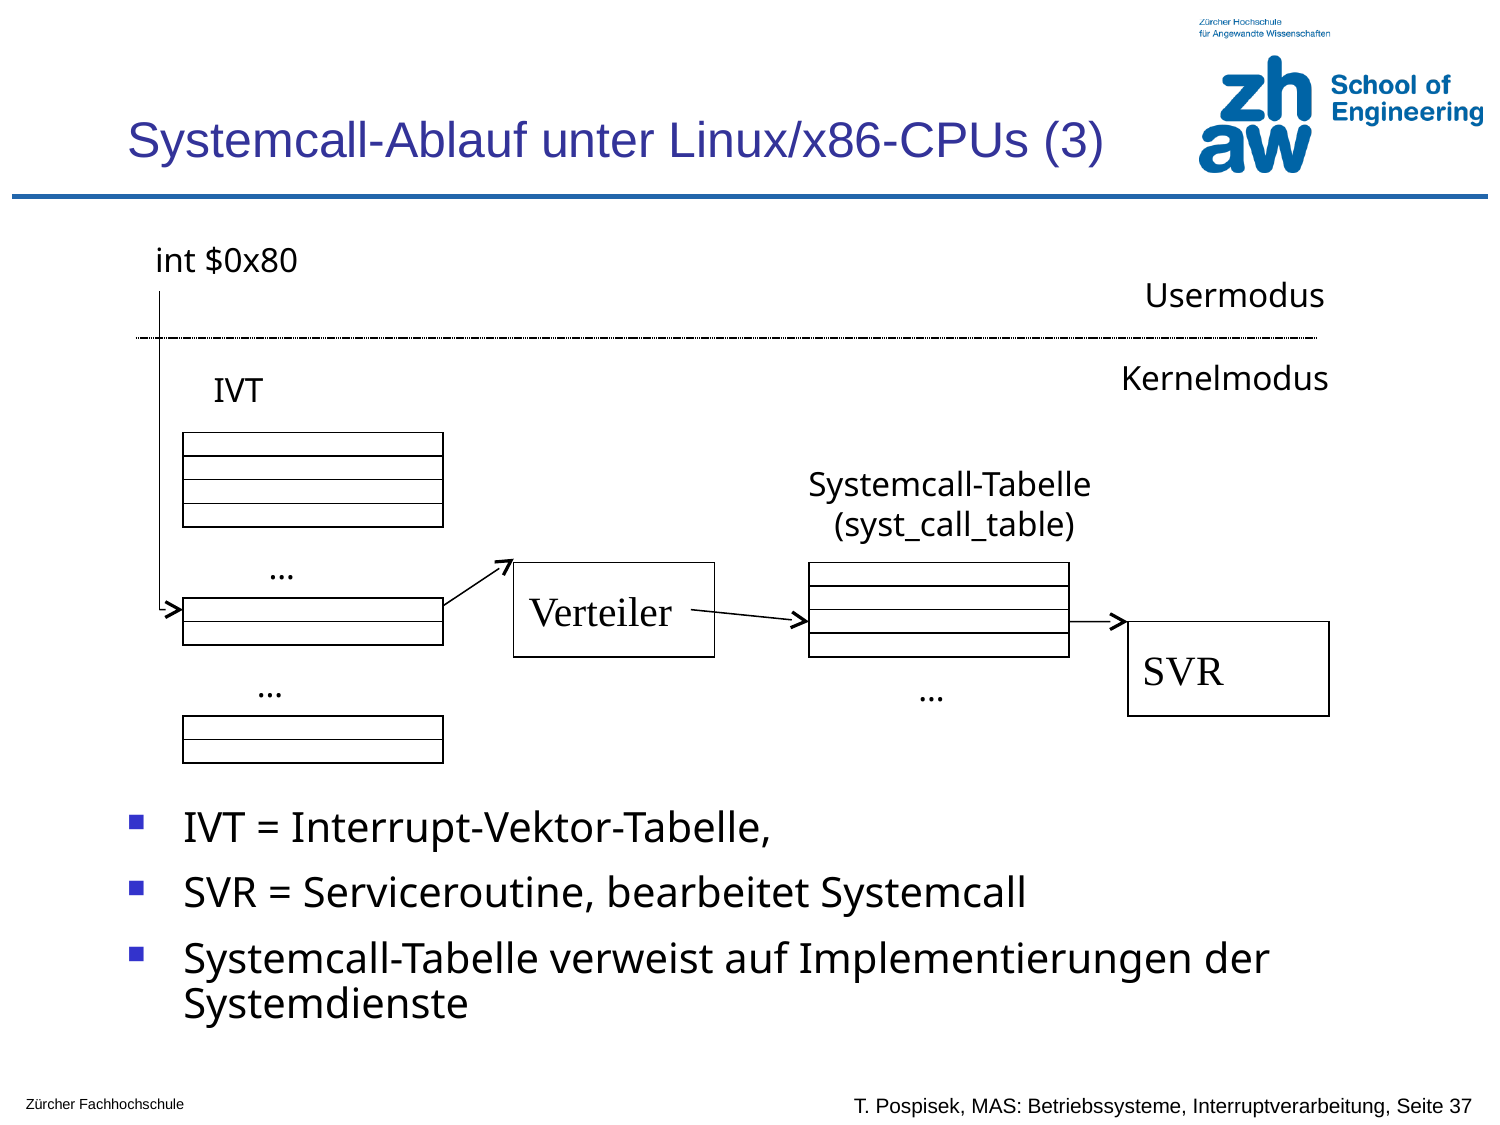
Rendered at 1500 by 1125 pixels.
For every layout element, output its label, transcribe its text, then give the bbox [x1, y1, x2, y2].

title Systemcall-Ablauf unter Linux/x86-CPUs (3) [112, 66, 1391, 175]
text_box [183, 716, 443, 764]
text_box [809, 562, 1069, 657]
text_box int $0x80 [140, 231, 313, 287]
picture [1199, 19, 1483, 173]
text_box Kernelmodus [1106, 349, 1345, 405]
text_box IVT = Interrupt-Vektor-Tabelle, SVR = Serviceroutine, bearbeitet Systemcall Systemcall-Tabelle verweist auf Implementierungen der Systemdienste [112, 798, 1388, 949]
text_box [183, 597, 443, 646]
text_box … [242, 656, 313, 712]
text_box … [253, 538, 325, 594]
text_box Usermodus [1129, 267, 1341, 322]
text_box Verteiler [513, 562, 715, 657]
text_box IVT [198, 361, 278, 417]
text_box [183, 432, 443, 528]
text_box SVR [1127, 621, 1329, 717]
text_box … [903, 660, 975, 716]
text_box Systemcall-Tabelle (syst_call_table) [793, 456, 1116, 551]
